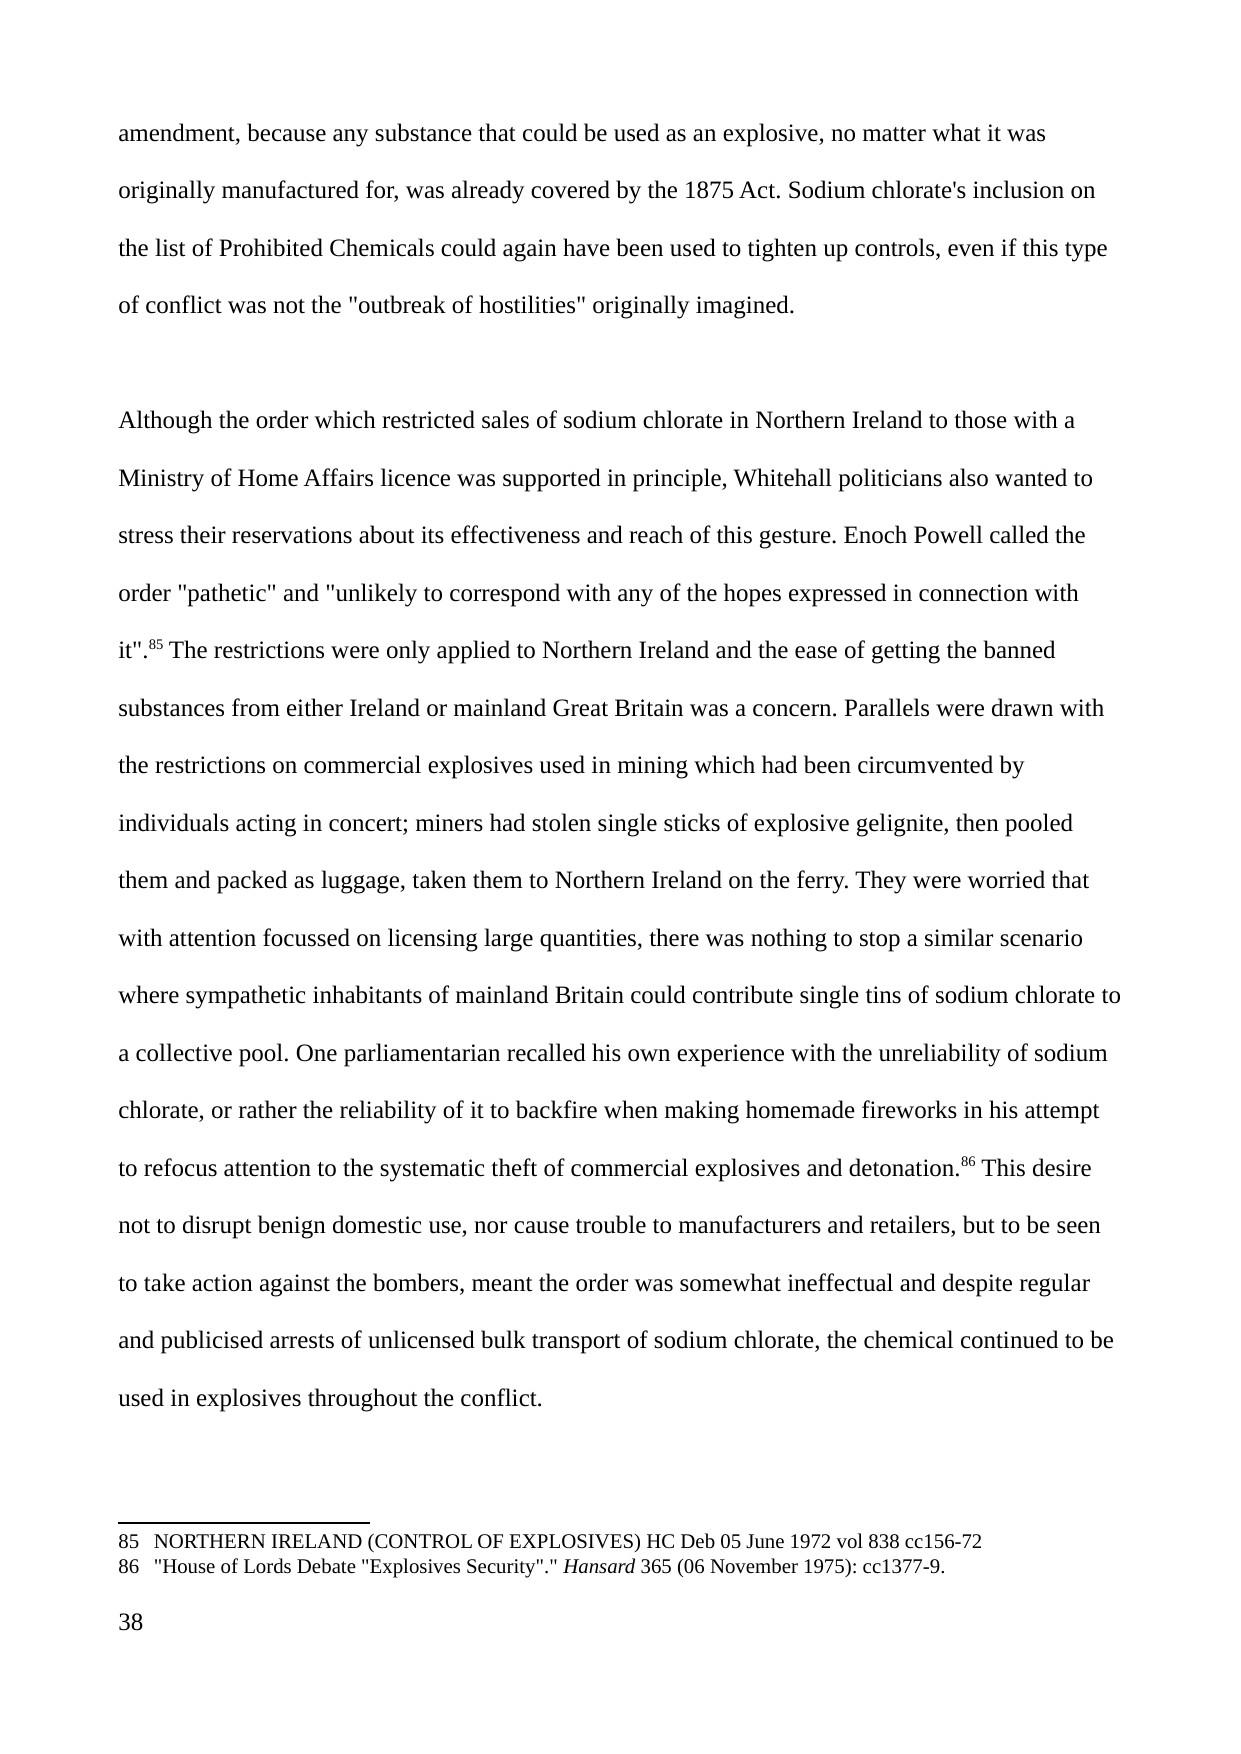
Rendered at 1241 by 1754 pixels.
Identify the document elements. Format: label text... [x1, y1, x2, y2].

text NORTHERN IRELAND (CONTROL OF EXPLOSIVES) HC Deb 05 June 1972 vol 838 cc156-72 [118, 1529, 1122, 1553]
text amendment, because any substance that could be used as an explosive, no matter what it was originally manufactured for, was already covered by the 1875 Act. Sodium chlorate's inclusion on the list of Prohibited Chemicals could again have been used to tighten up controls, even if this type of conflict was not the "outbreak of hostilities" originally imagined. [118, 118, 1122, 319]
text "House of Lords Debate "Explosives Security"." Hansard 365 (06 November 1975): cc1377-9. [118, 1553, 1122, 1578]
text Although the order which restricted sales of sodium chlorate in Northern Ireland to those with a Ministry of Home Affairs licence was supported in principle, Whitehall politicians also wanted to stress their reservations about its effectiveness and reach of this gesture. Enoch Powell called the order "pathetic" and "unlikely to correspond with any of the hopes expressed in connection with it". The restrictions were only applied to Northern Ireland and the ease of getting the banned substances from either Ireland or mainland Great Britain was a concern. Parallels were drawn with the restrictions on commercial explosives used in mining which had been circumvented by individuals acting in concert; miners had stolen single sticks of explosive gelignite, then pooled them and packed as luggage, taken them to Northern Ireland on the ferry. They were worried that with attention focussed on licensing large quantities, there was nothing to stop a similar scenario where sympathetic inhabitants of mainland Britain could contribute single tins of sodium chlorate to a collective pool. One parliamentarian recalled his own experience with the unreliability of sodium chlorate, or rather the reliability of it to backfire when making homemade fireworks in his attempt to refocus attention to the systematic theft of commercial explosives and detonation. This desire not to disrupt benign domestic use, nor cause trouble to manufacturers and retailers, but to be seen to take action against the bombers, meant the order was somewhat ineffectual and despite regular and publicised arrests of unlicensed bulk transport of sodium chlorate, the chemical continued to be used in explosives throughout the conflict. [118, 406, 1122, 1412]
